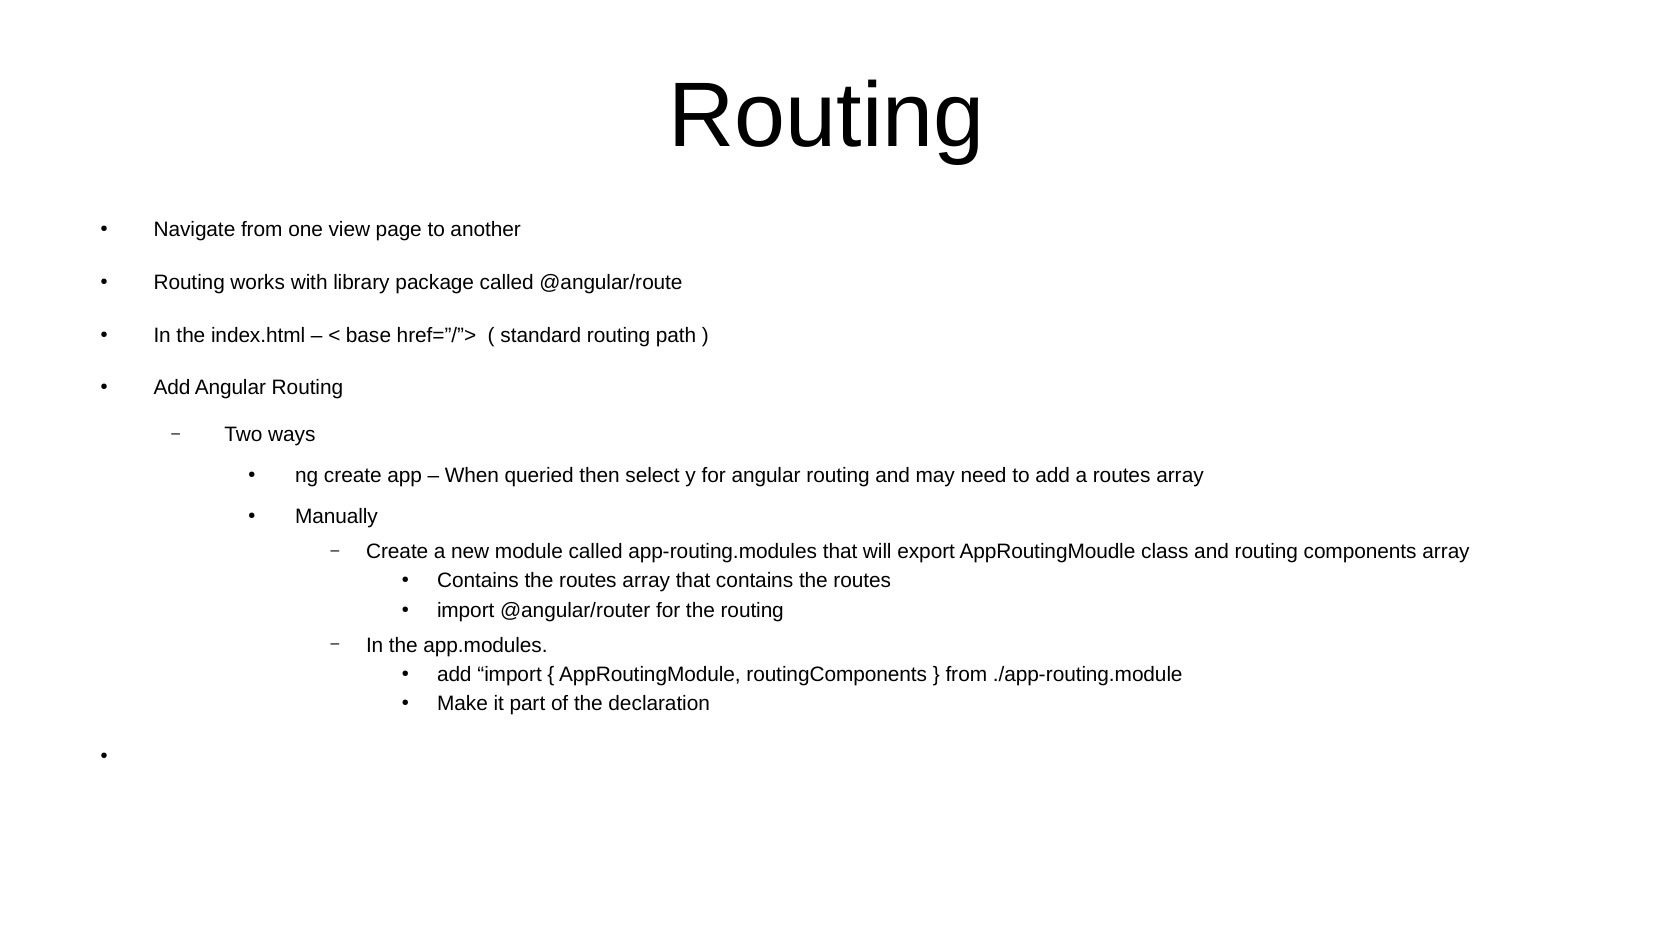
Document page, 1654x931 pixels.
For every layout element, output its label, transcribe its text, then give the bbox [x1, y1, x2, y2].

list Navigate from one view page to another Routing works with library package called @angular/route In the index.html – < base href=”/”> ( standard routing path ) Add Angular Routing Two ways ng create app – When queried then select y for angular routing and may need to add a routes array Manually Create a new module called app-routing.modules that will export AppRoutingMoudle class and routing components array Contains the routes array that contains the routes import @angular/router for the routing In the app.modules. add “import { AppRoutingModule, routingComponents } from ./app-routing.module Make it part of the declaration [82, 217, 1571, 916]
title Routing [82, 37, 1571, 193]
